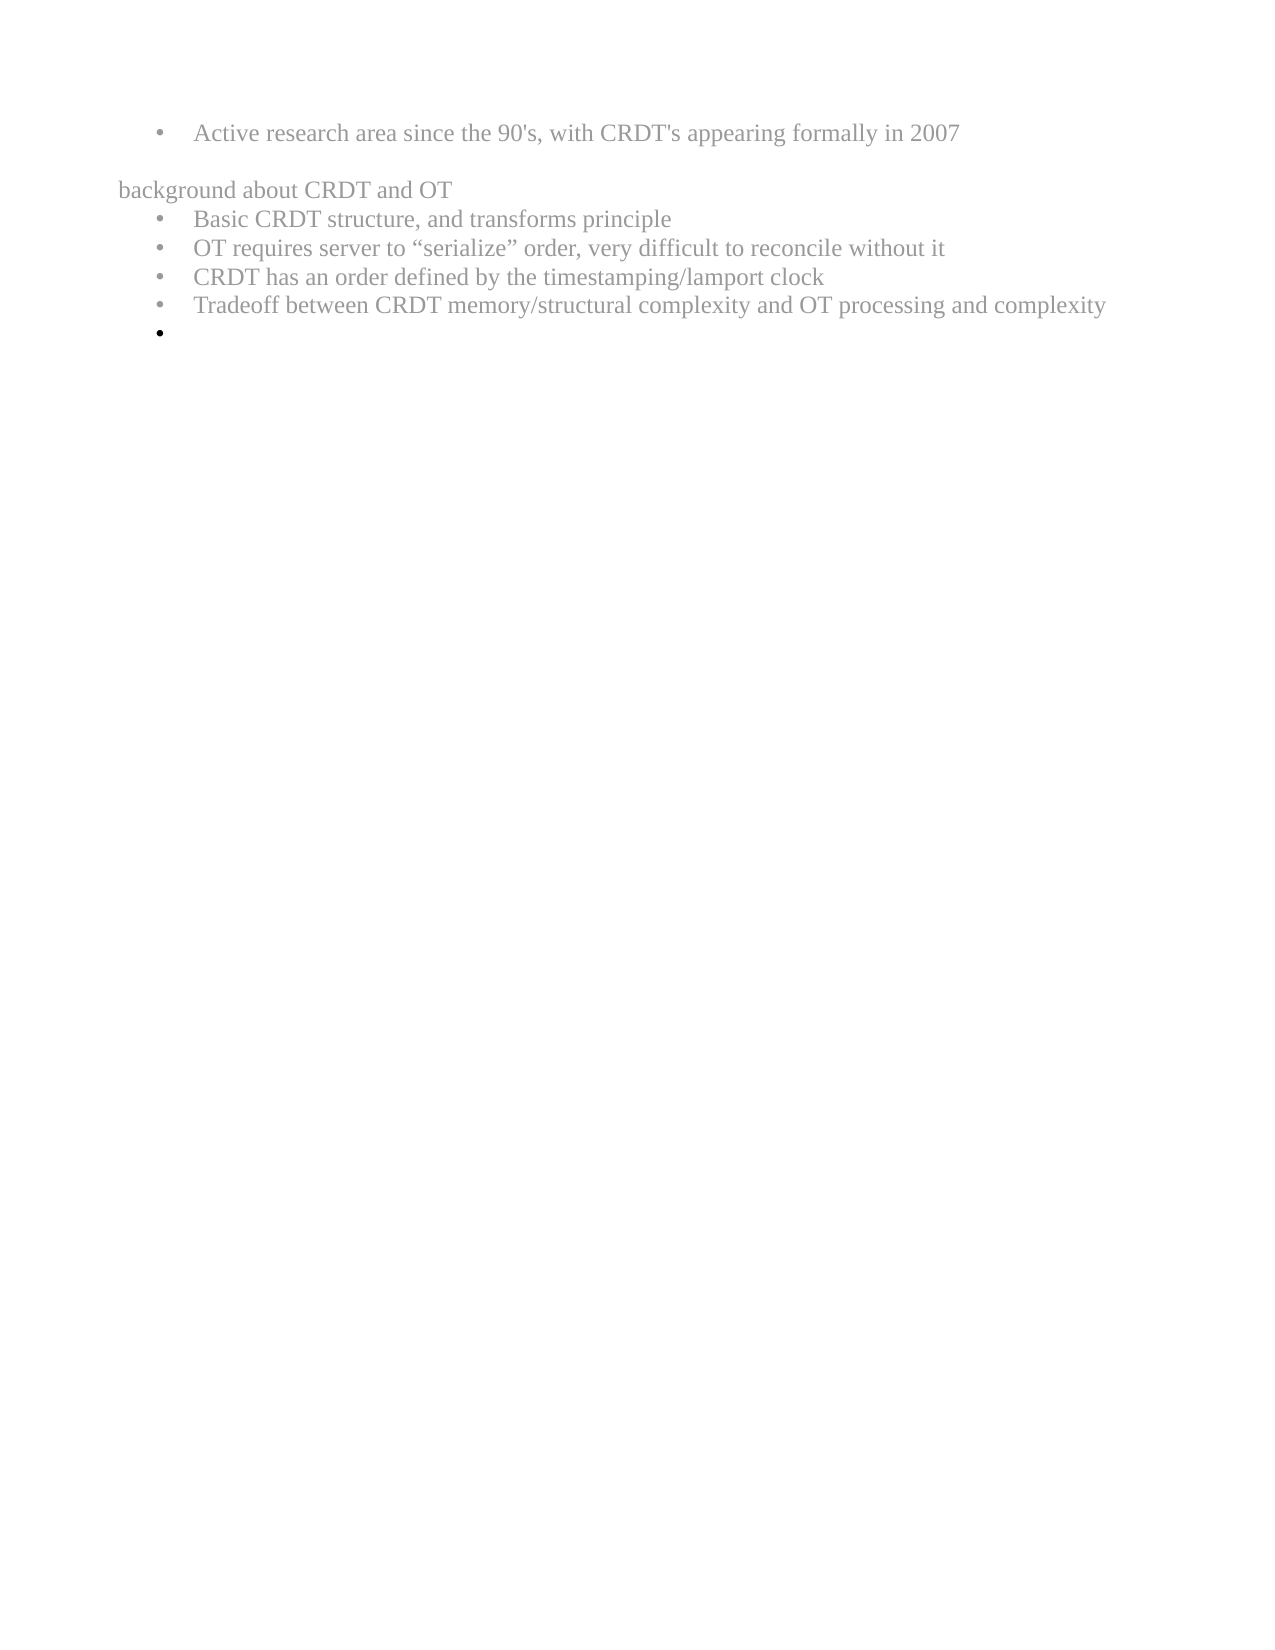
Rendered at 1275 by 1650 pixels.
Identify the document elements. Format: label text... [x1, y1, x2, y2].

list Tradeoff between CRDT memory/structural complexity and OT processing and complexity [156, 291, 1157, 319]
list Basic CRDT structure, and transforms principle [156, 204, 1157, 233]
text background about CRDT and OT [118, 176, 1157, 204]
list CRDT has an order defined by the timestamping/lamport clock [156, 262, 1157, 291]
list OT requires server to “serialize” order, very difficult to reconcile without it [156, 233, 1157, 262]
list Active research area since the 90's, with CRDT's appearing formally in 2007 [156, 118, 1157, 147]
